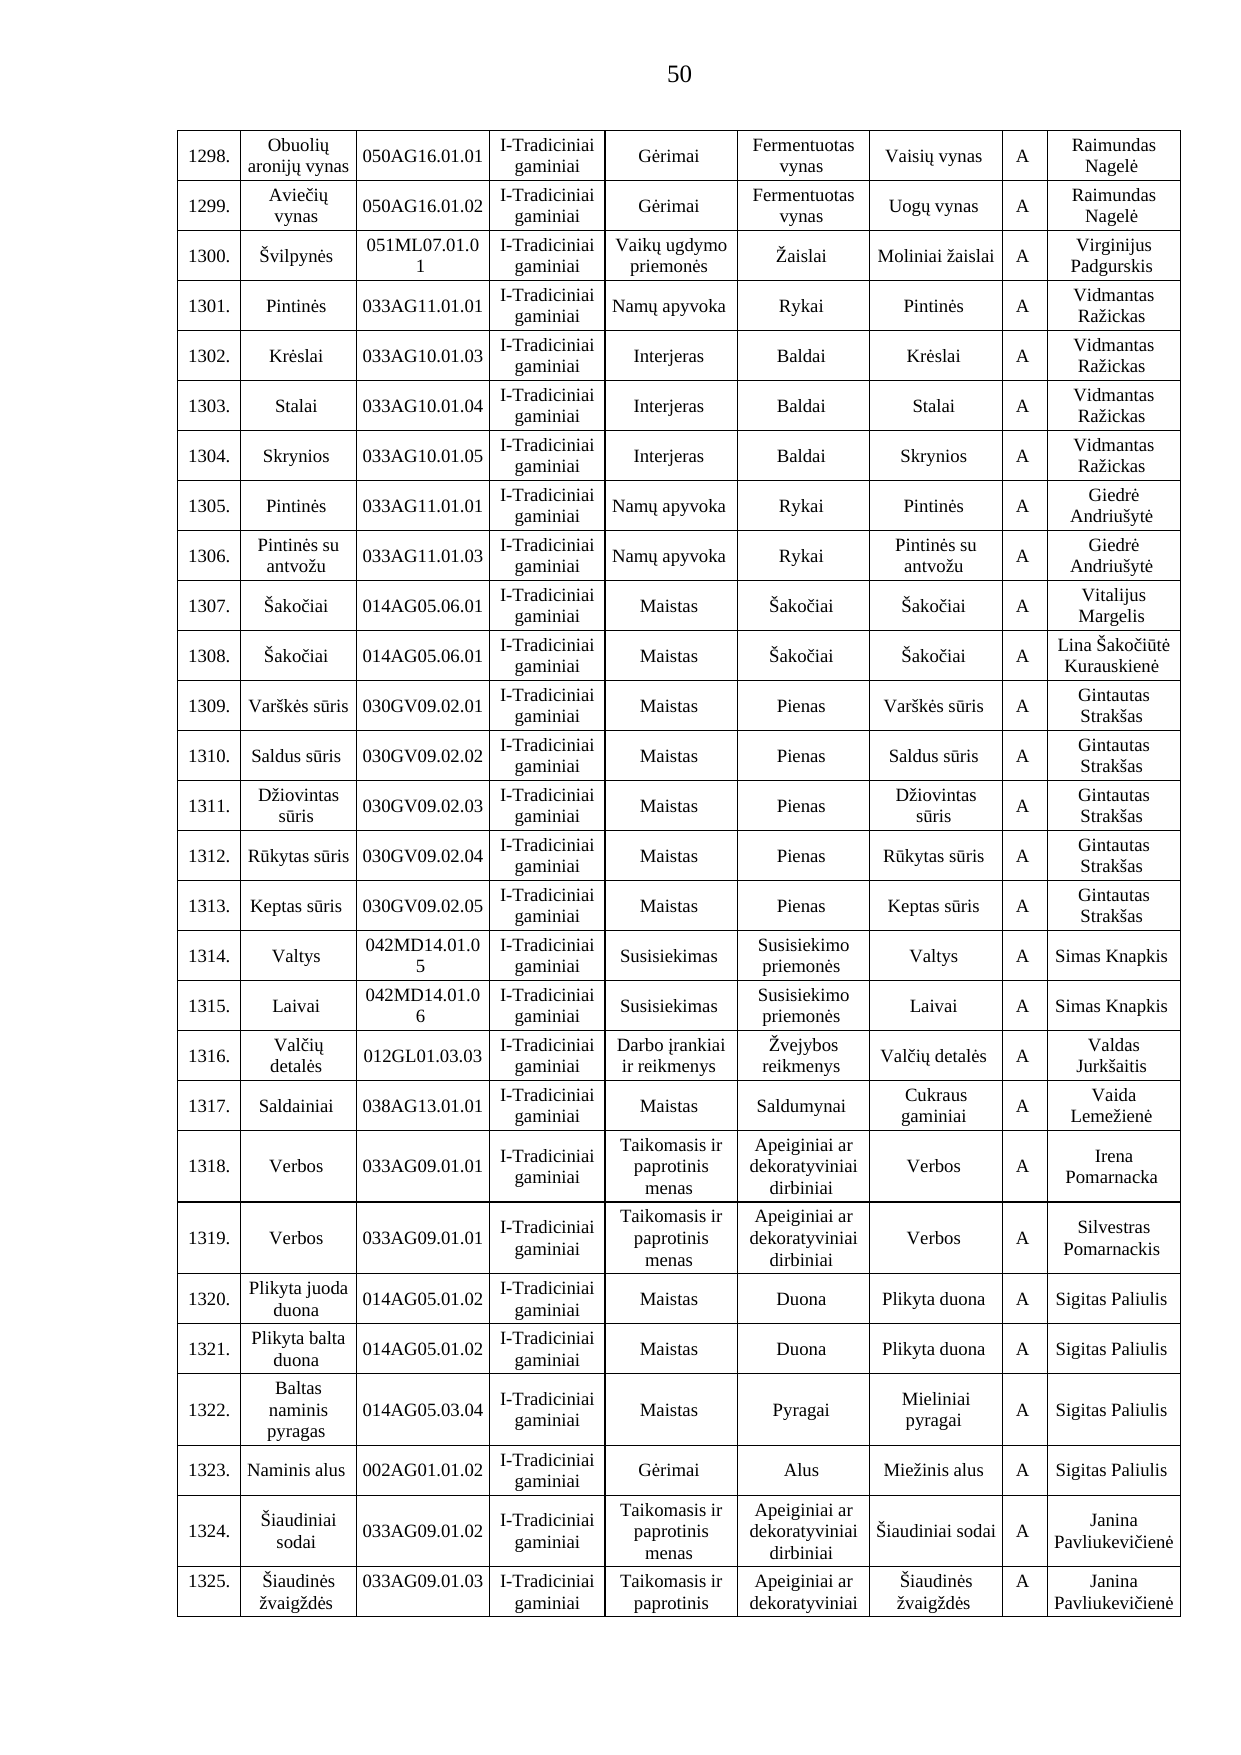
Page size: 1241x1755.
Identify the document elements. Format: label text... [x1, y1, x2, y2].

table_cell Plikyta juoda duona [241, 1274, 356, 1323]
table_cell Rūkytas sūris [241, 831, 356, 880]
table_cell 1325. [178, 1567, 240, 1616]
table_cell Silvestras Pomarnackis [1048, 1203, 1180, 1273]
table_cell Stalai [870, 381, 1002, 430]
table_cell 033AG09.01.01 [357, 1203, 489, 1273]
table_cell 1317. [178, 1081, 240, 1130]
table_cell Pienas [738, 781, 869, 830]
table_cell Apeiginiai ar dekoratyviniai dirbiniai [738, 1203, 869, 1273]
table_cell Vidmantas Ražickas [1048, 431, 1180, 480]
table_cell Miežinis alus [870, 1446, 1002, 1494]
table_cell Simas Knapkis [1048, 931, 1180, 980]
table_cell Skrynios [870, 431, 1002, 480]
table_cell 042MD14.01.06 [357, 981, 489, 1030]
table_cell Pintinės su antvožu [870, 531, 1002, 580]
table_cell A [1003, 131, 1047, 180]
table_cell I-Tradiciniai gaminiai [490, 1131, 604, 1201]
table_cell 1318. [178, 1131, 240, 1201]
table_cell 1311. [178, 781, 240, 830]
table_cell Vidmantas Ražickas [1048, 381, 1180, 430]
table_cell Šakočiai [738, 581, 869, 630]
table_cell I-Tradiciniai gaminiai [490, 331, 604, 380]
table_cell I-Tradiciniai gaminiai [490, 631, 604, 680]
table_cell 033AG09.01.03 [357, 1567, 489, 1616]
table_cell 1305. [178, 481, 240, 530]
table_cell 014AG05.06.01 [357, 631, 489, 680]
table_cell Obuolių aronijų vynas [241, 131, 356, 180]
table_cell 051ML07.01.01 [357, 231, 489, 280]
table_cell Plikyta duona [870, 1324, 1002, 1373]
table_cell Lina Šakočiūtė Kurauskienė [1048, 631, 1180, 680]
table_cell Vaisių vynas [870, 131, 1002, 180]
table_cell I-Tradiciniai gaminiai [490, 1274, 604, 1323]
table_cell Virginijus Padgurskis [1048, 231, 1180, 280]
table_cell Pintinės [241, 281, 356, 330]
table_cell I-Tradiciniai gaminiai [490, 231, 604, 280]
table_cell Skrynios [241, 431, 356, 480]
table_cell Švilpynės [241, 231, 356, 280]
table_cell Maistas [606, 1324, 737, 1373]
table_cell Keptas sūris [241, 881, 356, 930]
table_cell 050AG16.01.02 [357, 181, 489, 230]
table_cell Baldai [738, 381, 869, 430]
table_cell Giedrė Andriušytė [1048, 481, 1180, 530]
table_cell Verbos [241, 1203, 356, 1273]
table_cell 1321. [178, 1324, 240, 1373]
table_cell A [1003, 781, 1047, 830]
table_cell 1308. [178, 631, 240, 680]
table_cell Varškės sūris [241, 681, 356, 730]
table_cell Džiovintas sūris [870, 781, 1002, 830]
table_cell Sigitas Paliulis [1048, 1324, 1180, 1373]
table_cell Fermentuotas vynas [738, 181, 869, 230]
table_cell Vidmantas Ražickas [1048, 281, 1180, 330]
table_cell Rykai [738, 481, 869, 530]
table_cell A [1003, 331, 1047, 380]
table_cell Apeiginiai ar dekoratyviniai dirbiniai [738, 1131, 869, 1201]
table_cell Sigitas Paliulis [1048, 1374, 1180, 1444]
table_cell 033AG10.01.04 [357, 381, 489, 430]
table_cell A [1003, 381, 1047, 430]
table_cell Šiaudinės žvaigždės [870, 1567, 1002, 1616]
table_cell 1323. [178, 1446, 240, 1494]
table_cell Rykai [738, 281, 869, 330]
table_cell 012GL01.03.03 [357, 1031, 489, 1080]
table_cell Taikomasis ir paprotinis menas [606, 1496, 737, 1566]
table_cell 033AG11.01.01 [357, 481, 489, 530]
table_cell Saldus sūris [870, 731, 1002, 780]
table_cell 1314. [178, 931, 240, 980]
table_cell A [1003, 831, 1047, 880]
table_cell A [1003, 1081, 1047, 1130]
table_cell Alus [738, 1446, 869, 1494]
table_cell A [1003, 1324, 1047, 1373]
table_cell Gintautas Strakšas [1048, 681, 1180, 730]
table_cell Laivai [870, 981, 1002, 1030]
table_cell Susisiekimo priemonės [738, 931, 869, 980]
table_cell Pintinės [870, 481, 1002, 530]
table_cell 042MD14.01.05 [357, 931, 489, 980]
table_cell 1320. [178, 1274, 240, 1323]
table_cell I-Tradiciniai gaminiai [490, 531, 604, 580]
table_cell A [1003, 181, 1047, 230]
table_cell Vitalijus Margelis [1048, 581, 1180, 630]
table_cell Šakočiai [870, 581, 1002, 630]
table_cell Verbos [870, 1131, 1002, 1201]
table_cell I-Tradiciniai gaminiai [490, 981, 604, 1030]
table_cell I-Tradiciniai gaminiai [490, 1374, 604, 1444]
table_cell I-Tradiciniai gaminiai [490, 1031, 604, 1080]
table_cell Rūkytas sūris [870, 831, 1002, 880]
table_cell 033AG09.01.02 [357, 1496, 489, 1566]
table_cell 1322. [178, 1374, 240, 1444]
table_cell Maistas [606, 831, 737, 880]
table_cell Gintautas Strakšas [1048, 781, 1180, 830]
table_cell Darbo įrankiai ir reikmenys [606, 1031, 737, 1080]
table_cell Duona [738, 1324, 869, 1373]
table_cell Fermentuotas vynas [738, 131, 869, 180]
table_cell 030GV09.02.02 [357, 731, 489, 780]
table_cell Susisiekimas [606, 931, 737, 980]
table_cell I-Tradiciniai gaminiai [490, 831, 604, 880]
table_cell Apeiginiai ar dekoratyviniai dirbiniai [738, 1496, 869, 1566]
table_cell Valtys [241, 931, 356, 980]
table_cell 014AG05.03.04 [357, 1374, 489, 1444]
table_cell Šakočiai [870, 631, 1002, 680]
table_cell Žvejybos reikmenys [738, 1031, 869, 1080]
table_cell Naminis alus [241, 1446, 356, 1494]
table_cell 1313. [178, 881, 240, 930]
table_cell Taikomasis ir paprotinis menas [606, 1203, 737, 1273]
table_cell Baldai [738, 331, 869, 380]
table_cell Laivai [241, 981, 356, 1030]
table_cell 1300. [178, 231, 240, 280]
table_cell Saldainiai [241, 1081, 356, 1130]
table_cell Gintautas Strakšas [1048, 881, 1180, 930]
table_cell 1312. [178, 831, 240, 880]
table_cell Janina Pavliukevičienė [1048, 1567, 1180, 1616]
table_cell A [1003, 231, 1047, 280]
table_cell A [1003, 1274, 1047, 1323]
table_cell Namų apyvoka [606, 481, 737, 530]
table_cell 1299. [178, 181, 240, 230]
table_cell I-Tradiciniai gaminiai [490, 1203, 604, 1273]
table_cell 030GV09.02.01 [357, 681, 489, 730]
table_cell 033AG11.01.03 [357, 531, 489, 580]
table_cell Šakočiai [241, 581, 356, 630]
table_cell Raimundas Nagelė [1048, 181, 1180, 230]
table_cell Maistas [606, 881, 737, 930]
table_cell 014AG05.01.02 [357, 1274, 489, 1323]
table_cell Pienas [738, 731, 869, 780]
table_cell I-Tradiciniai gaminiai [490, 481, 604, 530]
table_cell Duona [738, 1274, 869, 1323]
table_cell Maistas [606, 631, 737, 680]
table_cell Irena Pomarnacka [1048, 1131, 1180, 1201]
table_cell I-Tradiciniai gaminiai [490, 581, 604, 630]
table_cell 033AG11.01.01 [357, 281, 489, 330]
table_cell A [1003, 1203, 1047, 1273]
table_cell I-Tradiciniai gaminiai [490, 381, 604, 430]
table_cell 1301. [178, 281, 240, 330]
table_cell I-Tradiciniai gaminiai [490, 1081, 604, 1130]
table_cell Apeiginiai ar dekoratyviniai [738, 1567, 869, 1616]
table_cell Cukraus gaminiai [870, 1081, 1002, 1130]
table_cell A [1003, 881, 1047, 930]
table_cell Pintinės [870, 281, 1002, 330]
table_cell 014AG05.06.01 [357, 581, 489, 630]
table_cell A [1003, 981, 1047, 1030]
table_cell Maistas [606, 581, 737, 630]
table_cell Krėslai [241, 331, 356, 380]
table_cell A [1003, 931, 1047, 980]
table_cell I-Tradiciniai gaminiai [490, 931, 604, 980]
table_cell A [1003, 481, 1047, 530]
table_cell A [1003, 531, 1047, 580]
table_cell A [1003, 1374, 1047, 1444]
table_cell 1298. [178, 131, 240, 180]
table_cell 038AG13.01.01 [357, 1081, 489, 1130]
table_cell A [1003, 631, 1047, 680]
table_cell 033AG10.01.03 [357, 331, 489, 380]
table_cell Namų apyvoka [606, 531, 737, 580]
table_cell Gėrimai [606, 181, 737, 230]
table_cell Vaida Lemežienė [1048, 1081, 1180, 1130]
table_cell Keptas sūris [870, 881, 1002, 930]
table_cell Šakočiai [241, 631, 356, 680]
table_cell Susisiekimas [606, 981, 737, 1030]
table_cell Interjeras [606, 331, 737, 380]
table_cell Šakočiai [738, 631, 869, 680]
table_cell Valčių detalės [870, 1031, 1002, 1080]
table_cell I-Tradiciniai gaminiai [490, 1567, 604, 1616]
table_cell Pienas [738, 881, 869, 930]
table_cell I-Tradiciniai gaminiai [490, 1446, 604, 1494]
table_cell Maistas [606, 731, 737, 780]
table_cell A [1003, 431, 1047, 480]
table_cell Gintautas Strakšas [1048, 731, 1180, 780]
table_cell Interjeras [606, 381, 737, 430]
table_cell Šiaudiniai sodai [241, 1496, 356, 1566]
table_cell 1310. [178, 731, 240, 780]
table_cell Plikyta balta duona [241, 1324, 356, 1373]
table_cell 1319. [178, 1203, 240, 1273]
table_cell 1315. [178, 981, 240, 1030]
table_cell 1307. [178, 581, 240, 630]
table_cell 033AG09.01.01 [357, 1131, 489, 1201]
table_cell I-Tradiciniai gaminiai [490, 131, 604, 180]
table_cell Pintinės su antvožu [241, 531, 356, 580]
table_cell Pienas [738, 831, 869, 880]
table_cell A [1003, 1031, 1047, 1080]
table_cell Interjeras [606, 431, 737, 480]
table_cell I-Tradiciniai gaminiai [490, 731, 604, 780]
table_cell 030GV09.02.05 [357, 881, 489, 930]
table_cell Valčių detalės [241, 1031, 356, 1080]
table_cell A [1003, 681, 1047, 730]
table_cell Rykai [738, 531, 869, 580]
table_cell I-Tradiciniai gaminiai [490, 1496, 604, 1566]
table_cell Sigitas Paliulis [1048, 1274, 1180, 1323]
table_cell Gėrimai [606, 131, 737, 180]
table_cell I-Tradiciniai gaminiai [490, 781, 604, 830]
table_cell A [1003, 1131, 1047, 1201]
table_cell A [1003, 1567, 1047, 1616]
table_cell Verbos [241, 1131, 356, 1201]
table_cell A [1003, 1496, 1047, 1566]
table_cell Giedrė Andriušytė [1048, 531, 1180, 580]
table_cell I-Tradiciniai gaminiai [490, 681, 604, 730]
table_cell Plikyta duona [870, 1274, 1002, 1323]
table_cell 1303. [178, 381, 240, 430]
table_cell Simas Knapkis [1048, 981, 1180, 1030]
table_cell 1302. [178, 331, 240, 380]
table_cell Verbos [870, 1203, 1002, 1273]
table_cell I-Tradiciniai gaminiai [490, 431, 604, 480]
table_cell Vaikų ugdymo priemonės [606, 231, 737, 280]
table_cell Valdas Jurkšaitis [1048, 1031, 1180, 1080]
table_cell Maistas [606, 1374, 737, 1444]
table_cell Maistas [606, 1274, 737, 1323]
table_cell A [1003, 731, 1047, 780]
table_cell Maistas [606, 681, 737, 730]
table_cell 1324. [178, 1496, 240, 1566]
table_cell Maistas [606, 1081, 737, 1130]
table_cell 1316. [178, 1031, 240, 1080]
table_cell Saldumynai [738, 1081, 869, 1130]
table_cell Janina Pavliukevičienė [1048, 1496, 1180, 1566]
table_cell I-Tradiciniai gaminiai [490, 1324, 604, 1373]
table_cell Uogų vynas [870, 181, 1002, 230]
table_cell A [1003, 1446, 1047, 1494]
table_cell I-Tradiciniai gaminiai [490, 281, 604, 330]
table_cell 1306. [178, 531, 240, 580]
table_cell 050AG16.01.01 [357, 131, 489, 180]
table_cell Moliniai žaislai [870, 231, 1002, 280]
table_cell Šiaudiniai sodai [870, 1496, 1002, 1566]
table_cell Taikomasis ir paprotinis [606, 1567, 737, 1616]
table_cell 030GV09.02.04 [357, 831, 489, 880]
table_cell 033AG10.01.05 [357, 431, 489, 480]
table_cell 1309. [178, 681, 240, 730]
table_cell 014AG05.01.02 [357, 1324, 489, 1373]
table_cell Vidmantas Ražickas [1048, 331, 1180, 380]
table_cell Sigitas Paliulis [1048, 1446, 1180, 1494]
table_cell Šiaudinės žvaigždės [241, 1567, 356, 1616]
table_cell I-Tradiciniai gaminiai [490, 881, 604, 930]
table_cell 002AG01.01.02 [357, 1446, 489, 1494]
table_cell Gėrimai [606, 1446, 737, 1494]
table_cell 1304. [178, 431, 240, 480]
table_cell Pintinės [241, 481, 356, 530]
table_cell Džiovintas sūris [241, 781, 356, 830]
table_cell Valtys [870, 931, 1002, 980]
table_cell Saldus sūris [241, 731, 356, 780]
table_cell Stalai [241, 381, 356, 430]
table_cell A [1003, 281, 1047, 330]
table_cell I-Tradiciniai gaminiai [490, 181, 604, 230]
table_cell Baltas naminis pyragas [241, 1374, 356, 1444]
table_cell Namų apyvoka [606, 281, 737, 330]
table_cell Aviečių vynas [241, 181, 356, 230]
table_cell Pienas [738, 681, 869, 730]
table_cell 030GV09.02.03 [357, 781, 489, 830]
table_cell Žaislai [738, 231, 869, 280]
table_cell Varškės sūris [870, 681, 1002, 730]
table_cell Mieliniai pyragai [870, 1374, 1002, 1444]
table_cell Taikomasis ir paprotinis menas [606, 1131, 737, 1201]
table_cell Krėslai [870, 331, 1002, 380]
table_cell Maistas [606, 781, 737, 830]
table_cell Raimundas Nagelė [1048, 131, 1180, 180]
table_cell A [1003, 581, 1047, 630]
table_cell Pyragai [738, 1374, 869, 1444]
table_cell Susisiekimo priemonės [738, 981, 869, 1030]
table_cell Baldai [738, 431, 869, 480]
table_cell Gintautas Strakšas [1048, 831, 1180, 880]
